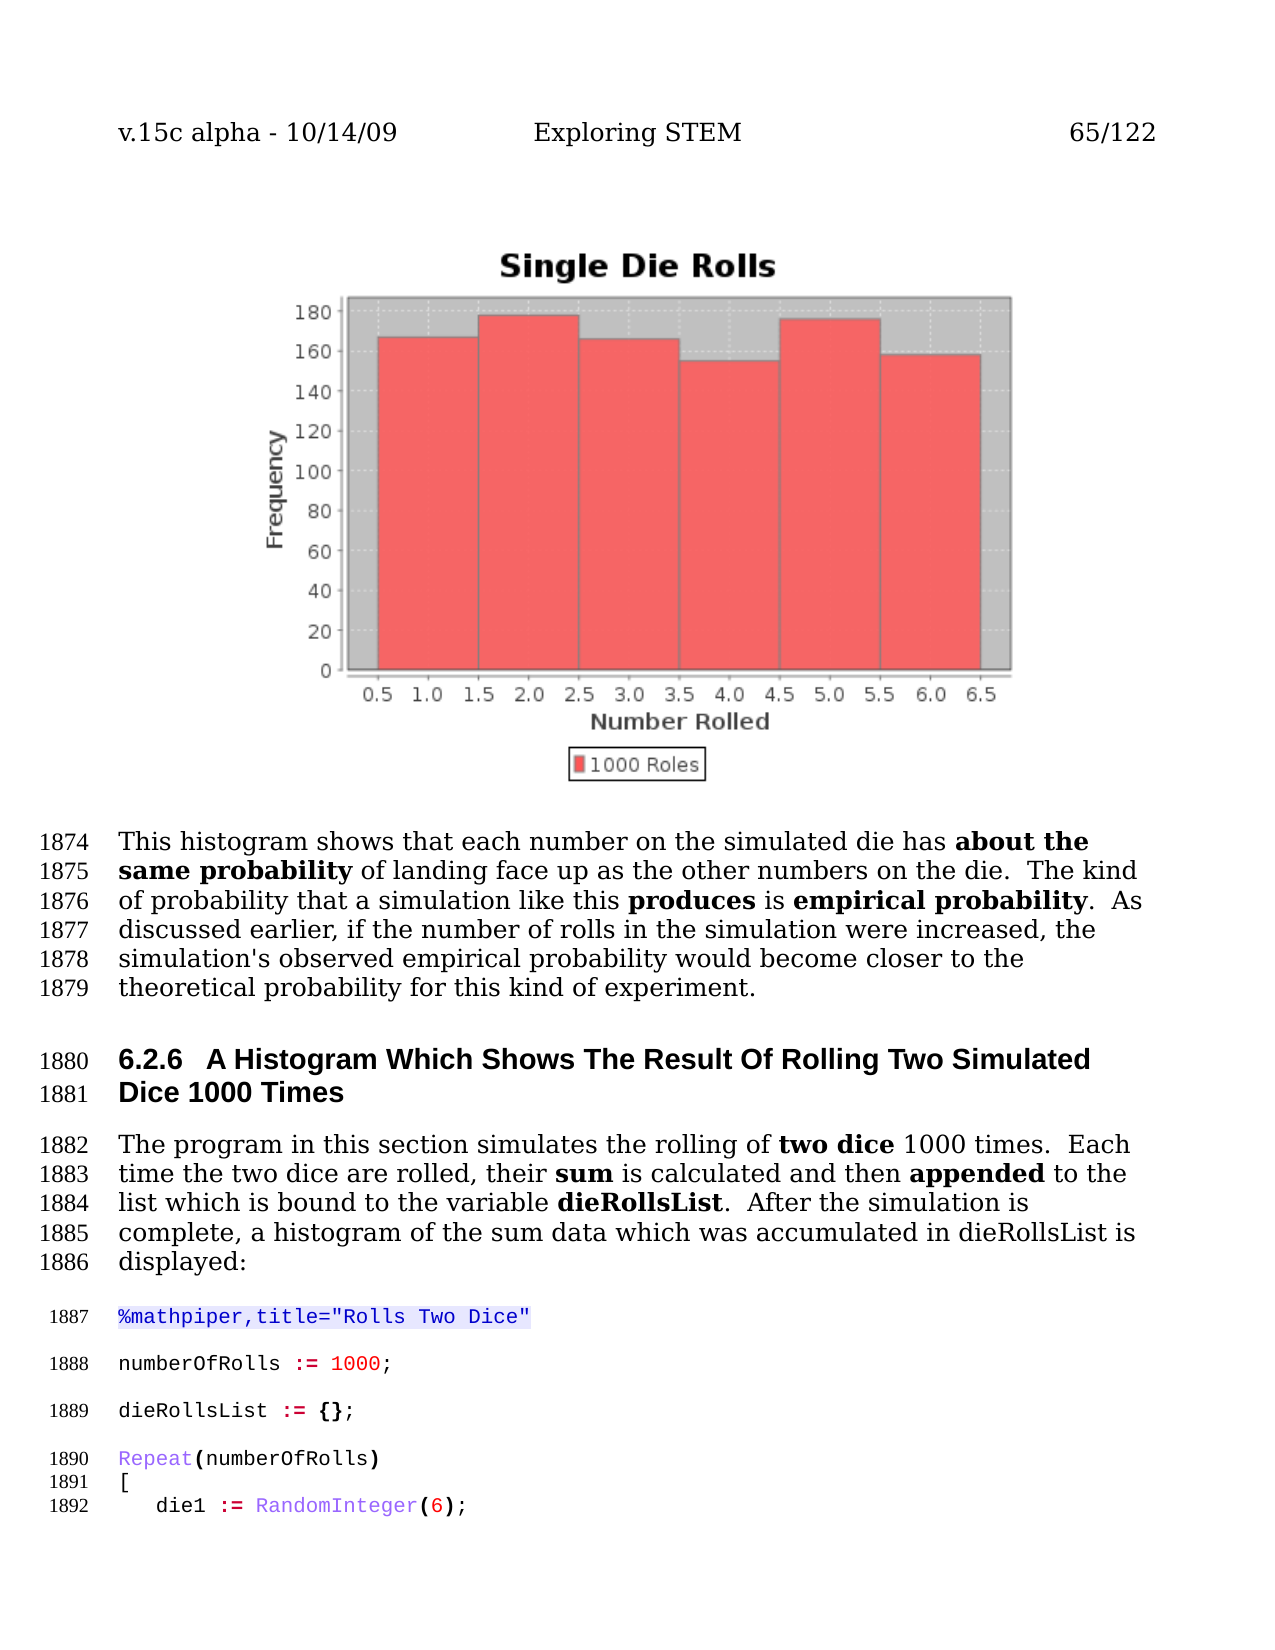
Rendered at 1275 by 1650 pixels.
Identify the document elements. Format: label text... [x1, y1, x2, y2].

text %mathpiper,title="Rolls Two Dice" [118, 1306, 1157, 1329]
text Repeat(numberOfRolls) [118, 1448, 1157, 1471]
text dieRollsList := {}; [118, 1400, 1157, 1424]
text die1 := RandomInteger(6); [118, 1495, 1157, 1519]
text This histogram shows that each number on the simulated die has about the same probability of landing face up as the other numbers on the die. The kind of probability that a simulation like this produces is empirical probability. As discussed earlier, if the number of rolls in the simulation were increased, the simulation's observed empirical probability would become closer to the theoretical probability for this kind of experiment. [118, 827, 1157, 1003]
text [ [118, 1471, 1157, 1495]
text The program in this section simulates the rolling of two dice 1000 times. Each time the two dice are rolled, their sum is calculated and then appended to the list which is bound to the variable dieRollsList. After the simulation is complete, a histogram of the sum data which was accumulated in dieRollsList is displayed: [118, 1130, 1157, 1276]
subtitle A Histogram Which Shows The Result Of Rolling Two Simulated Dice 1000 Times [118, 1042, 1157, 1109]
text numberOfRolls := 1000; [118, 1353, 1157, 1377]
picture [245, 246, 1030, 783]
